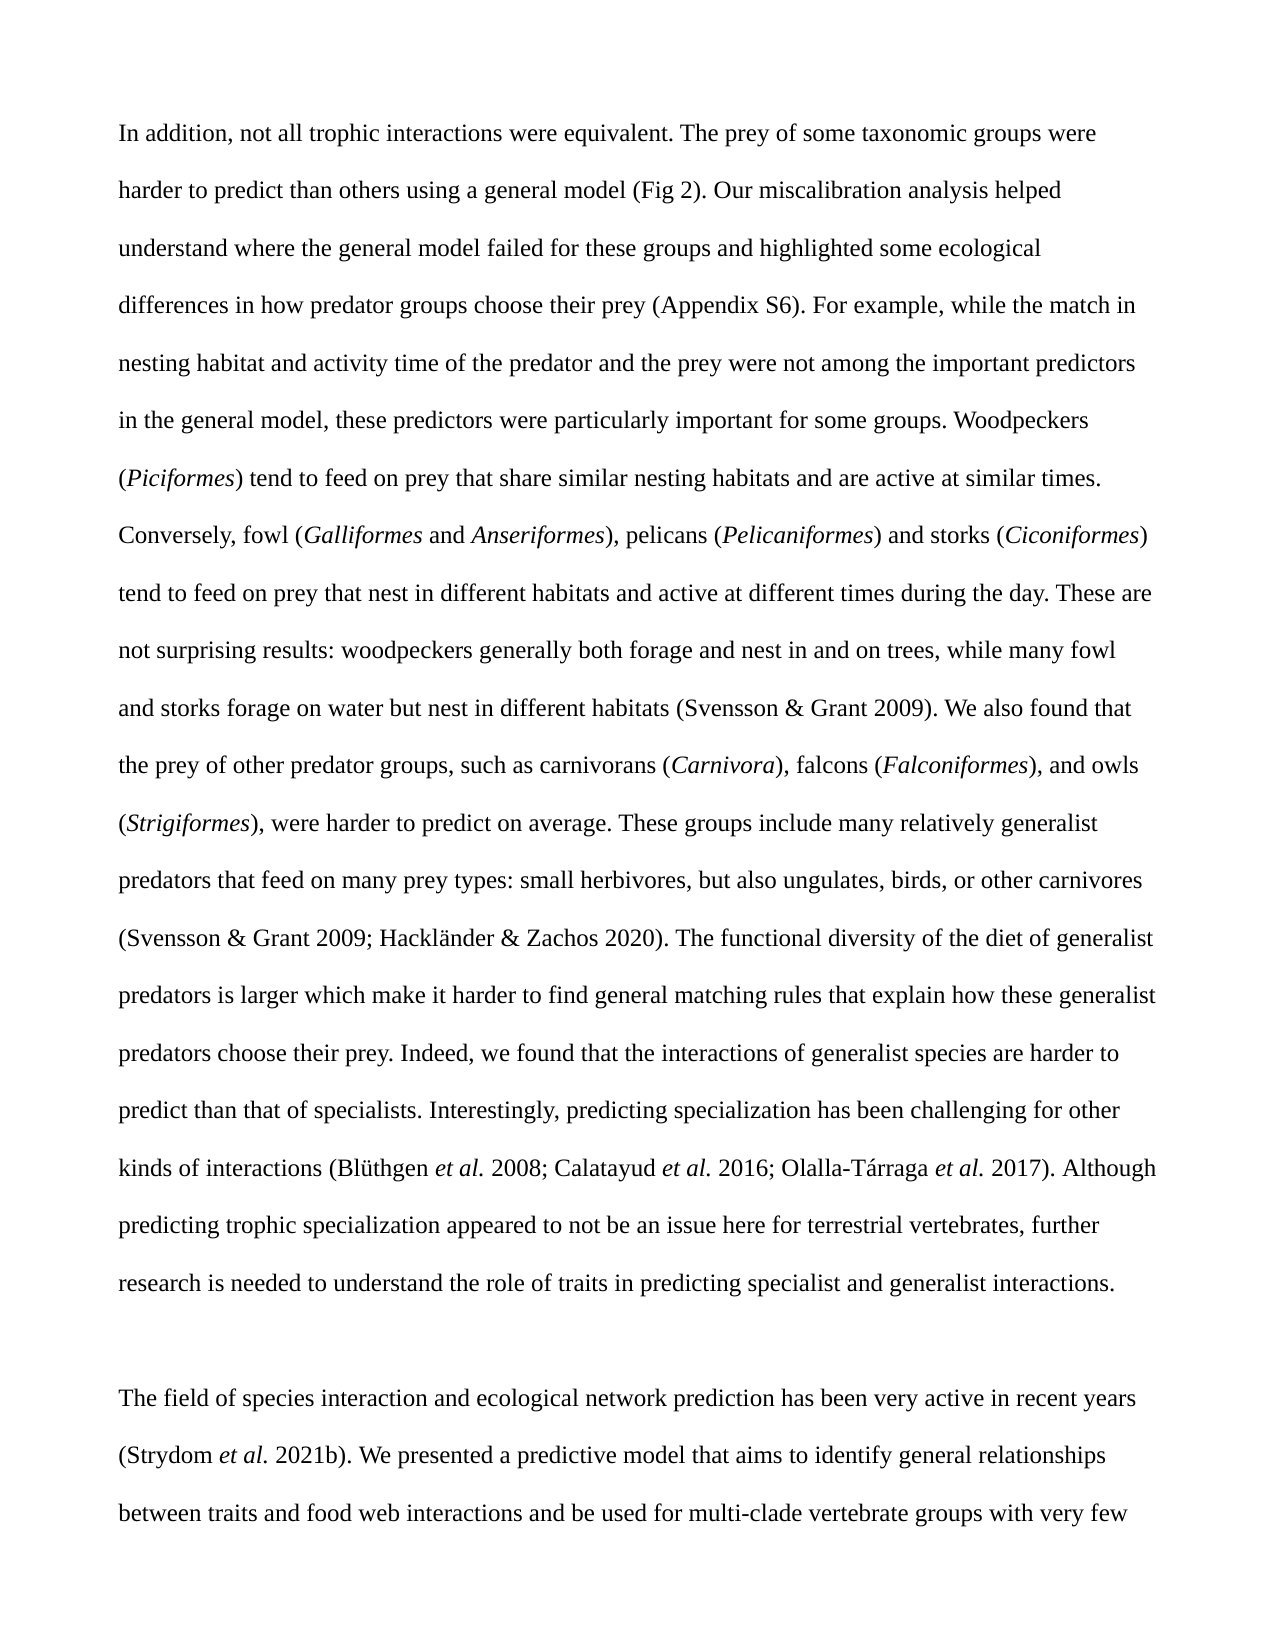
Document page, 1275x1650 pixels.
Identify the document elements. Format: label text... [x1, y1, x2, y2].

text The field of species interaction and ecological network prediction has been very active in recent years (Strydom et al. 2021b). We presented a predictive model that aims to identify general relationships between traits and food web interactions and be used for multi-clade vertebrate groups with very few [118, 1383, 1157, 1527]
text In addition, not all trophic interactions were equivalent. The prey of some taxonomic groups were harder to predict than others using a general model (Fig 2). Our miscalibration analysis helped understand where the general model failed for these groups and highlighted some ecological differences in how predator groups choose their prey (Appendix S6). For example, while the match in nesting habitat and activity time of the predator and the prey were not among the important predictors in the general model, these predictors were particularly important for some groups. Woodpeckers (Piciformes) tend to feed on prey that share similar nesting habitats and are active at similar times. Conversely, fowl (Galliformes and Anseriformes), pelicans (Pelicaniformes) and storks (Ciconiformes) tend to feed on prey that nest in different habitats and active at different times during the day. These are not surprising results: woodpeckers generally both forage and nest in and on trees, while many fowl and storks forage on water but nest in different habitats (Svensson & Grant 2009). We also found that the prey of other predator groups, such as carnivorans (Carnivora), falcons (Falconiformes), and owls (Strigiformes), were harder to predict on average. These groups include many relatively generalist predators that feed on many prey types: small herbivores, but also ungulates, birds, or other carnivores (Svensson & Grant 2009; Hackländer & Zachos 2020). The functional diversity of the diet of generalist predators is larger which make it harder to find general matching rules that explain how these generalist predators choose their prey. Indeed, we found that the interactions of generalist species are harder to predict than that of specialists. Interestingly, predicting specialization has been challenging for other kinds of interactions (Blüthgen et al. 2008; Calatayud et al. 2016; Olalla-Tárraga et al. 2017). Although predicting trophic specialization appeared to not be an issue here for terrestrial vertebrates, further research is needed to understand the role of traits in predicting specialist and generalist interactions. [118, 118, 1157, 1297]
